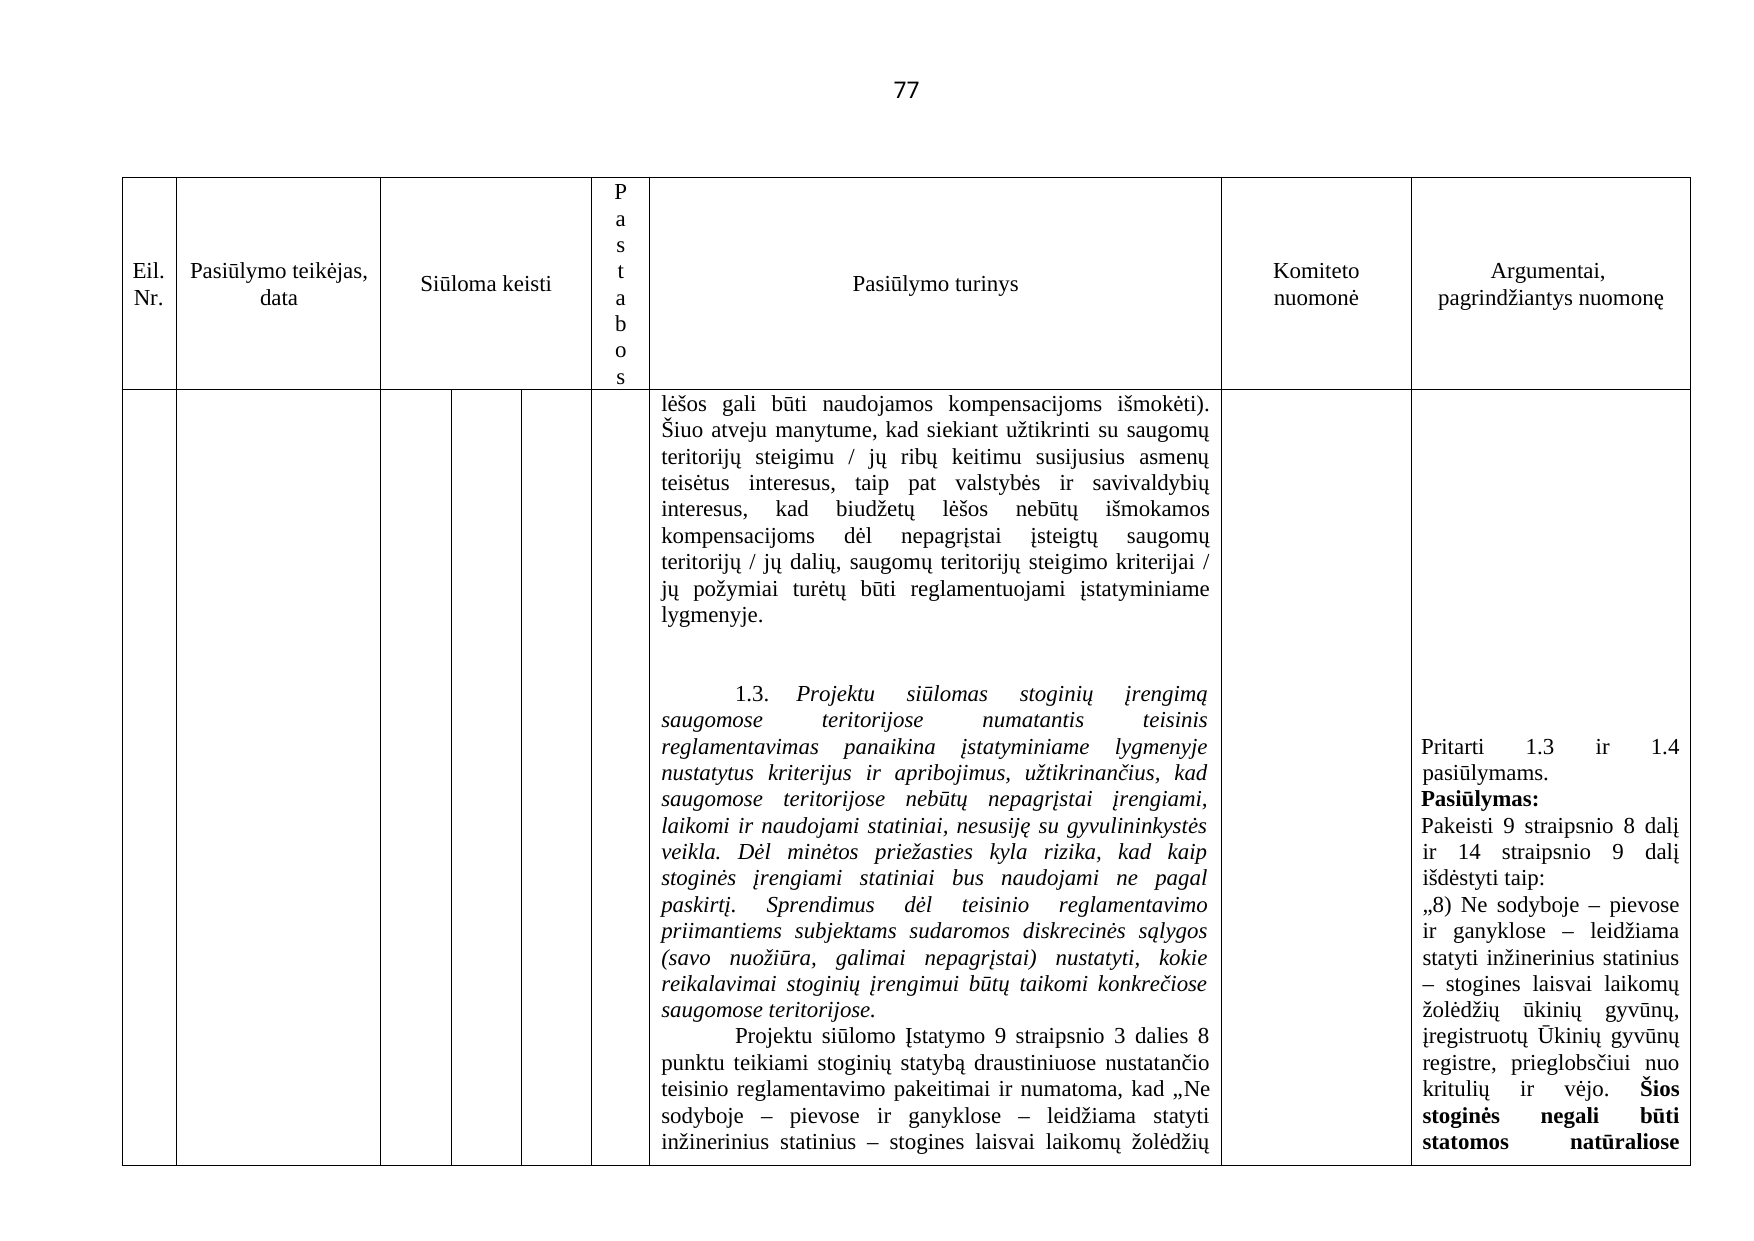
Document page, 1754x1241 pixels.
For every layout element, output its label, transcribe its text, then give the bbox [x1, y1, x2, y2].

table_header Komiteto nuomonė [1222, 178, 1411, 389]
table_cell [1222, 390, 1411, 1165]
table_header Pasiūlymo turinys [650, 178, 1221, 389]
table_header Argumentai, pagrindžiantys nuomonę [1412, 178, 1690, 389]
table_cell [522, 390, 591, 1165]
table_header Pastabos [592, 178, 649, 389]
table_cell [592, 390, 649, 1165]
table_header Eil. Nr. [123, 178, 176, 389]
table_header Pasiūlymo teikėjas, data [177, 178, 380, 389]
table_cell [123, 390, 176, 1165]
table_cell [381, 390, 451, 1165]
table_header Siūloma keisti [381, 178, 591, 389]
table_cell [177, 390, 380, 1165]
table_cell [452, 390, 521, 1165]
table_cell Pritarti 1.3 ir 1.4 pasiūlymams. Pasiūlymas: Pakeisti 9 straipsnio 8 dalį ir 14 straipsnio 9 dalį išdėstyti taip: „8) Ne sodyboje – pievose ir ganyklose – leidžiama statyti inžinerinius statinius – stogines laisvai laikomų žolėdžių ūkinių gyvūnų, įregistruotų Ūkinių gyvūnų registre, prieglobsčiui nuo kritulių ir vėjo. Šios stoginės negali būti statomos natūraliose [1412, 390, 1690, 1165]
